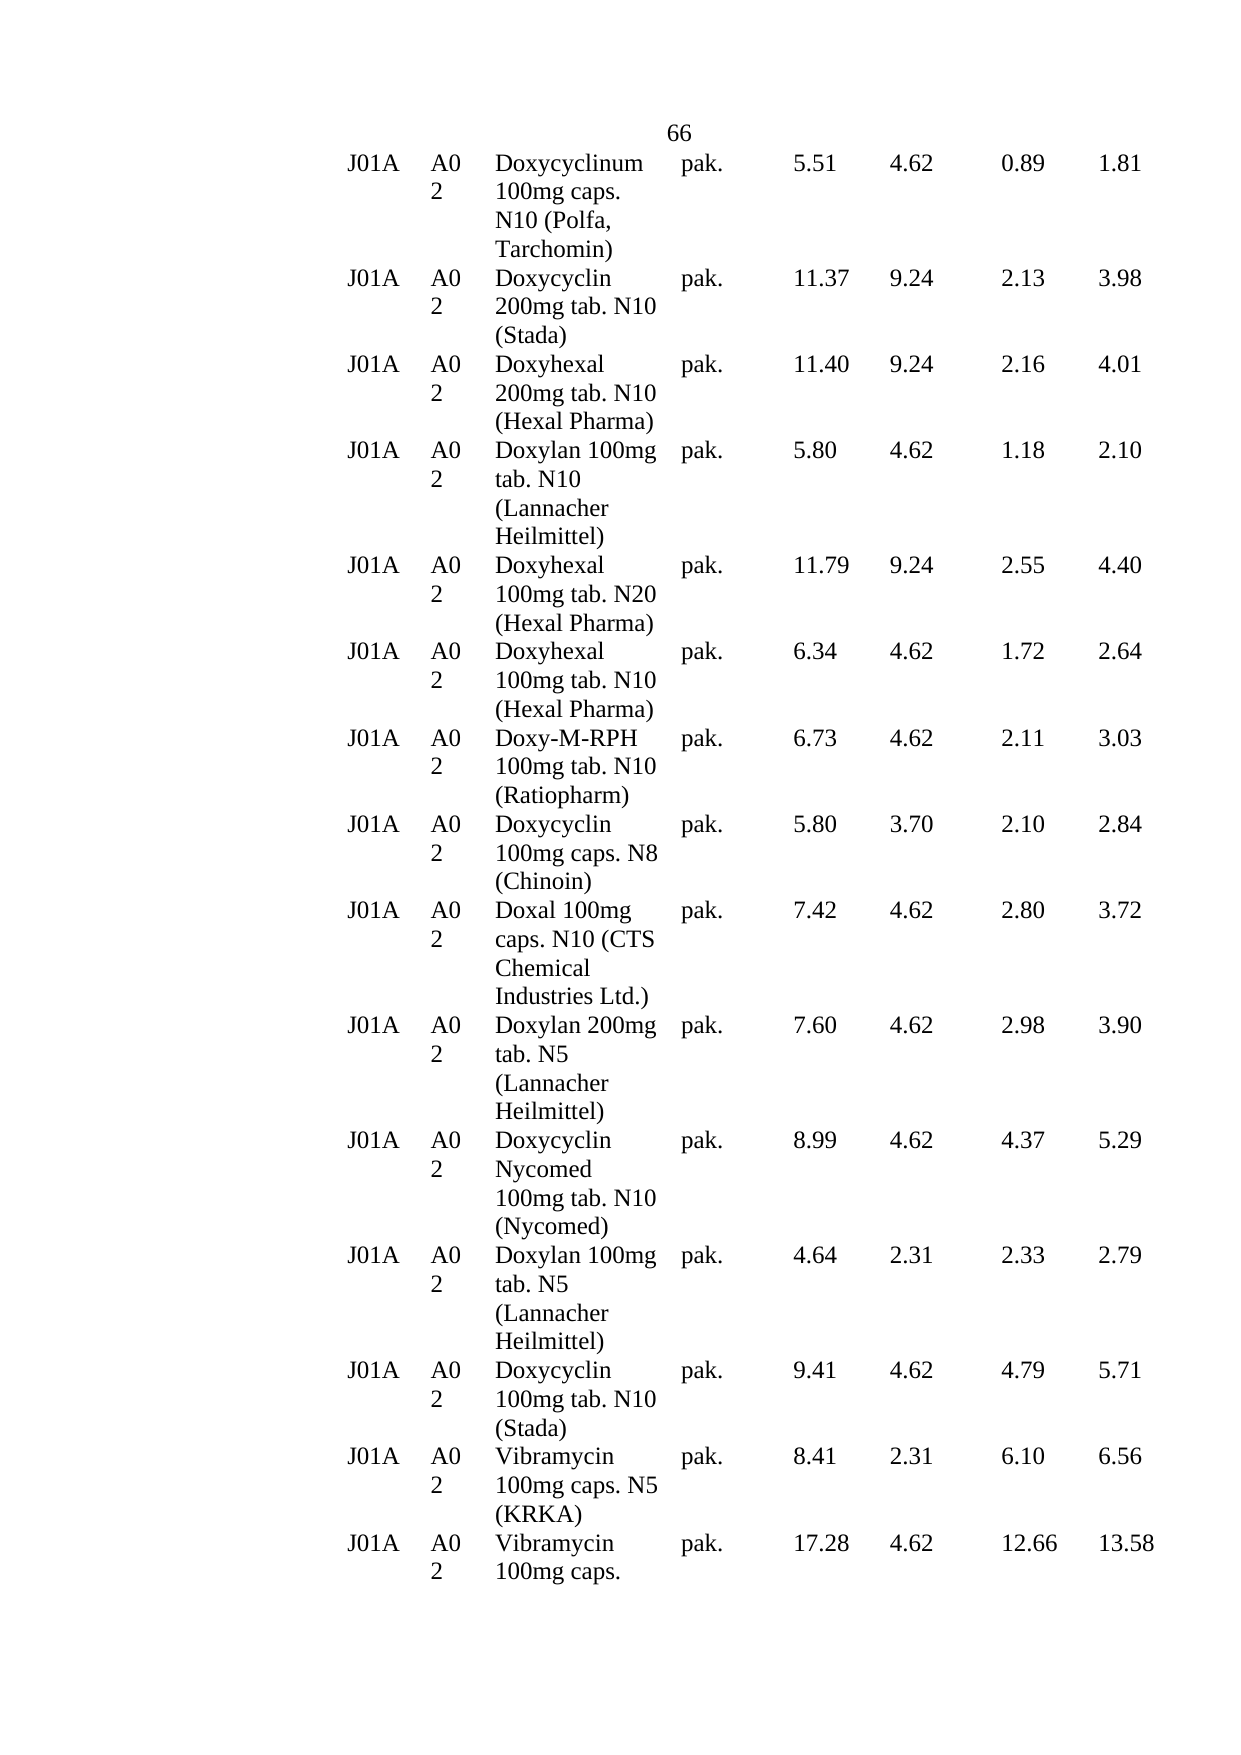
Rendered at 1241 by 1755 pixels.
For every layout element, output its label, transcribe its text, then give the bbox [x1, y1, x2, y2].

table_cell 7.60 [782, 1010, 878, 1125]
table_cell Doxy-M-RPH 100mg tab. N10 (Ratiopharm) [484, 723, 669, 809]
table_cell pak. [670, 1010, 782, 1125]
table_cell 1.81 [1087, 148, 1181, 263]
table_cell 3.72 [1087, 895, 1181, 1010]
table_cell 9.24 [878, 550, 990, 636]
table_cell 2.33 [990, 1240, 1087, 1355]
table_cell 9.41 [782, 1355, 878, 1441]
table_cell 5.29 [1087, 1125, 1181, 1240]
table_cell Doxyhexal 100mg tab. N20 (Hexal Pharma) [484, 550, 669, 636]
table_cell 4.62 [878, 723, 990, 809]
table_cell [271, 723, 336, 809]
table_cell 6.56 [1087, 1441, 1181, 1528]
table_cell 4.40 [1087, 550, 1181, 636]
table_cell [177, 723, 271, 809]
table_cell Vibramycin 100mg caps. [484, 1528, 669, 1585]
table_cell pak. [670, 636, 782, 723]
table_cell Doxycyclin 100mg caps. N8 (Chinoin) [484, 809, 669, 895]
table_cell [177, 1240, 271, 1355]
table_cell J01A [336, 1528, 419, 1585]
table_cell A02 [419, 550, 483, 636]
table_cell [177, 636, 271, 723]
table_cell pak. [670, 435, 782, 550]
table_cell [177, 263, 271, 349]
table_cell 11.40 [782, 349, 878, 435]
table_cell Vibramycin 100mg caps. N5 (KRKA) [484, 1441, 669, 1528]
table_cell A02 [419, 1125, 483, 1240]
table_cell 2.79 [1087, 1240, 1181, 1355]
table_cell 4.62 [878, 636, 990, 723]
table_cell 2.16 [990, 349, 1087, 435]
table_cell 0.89 [990, 148, 1087, 263]
table_cell J01A [336, 1010, 419, 1125]
table_cell Doxylan 100mg tab. N5 (Lannacher Heilmittel) [484, 1240, 669, 1355]
table_cell Doxycyclin 200mg tab. N10 (Stada) [484, 263, 669, 349]
table_cell pak. [670, 1240, 782, 1355]
table_cell 8.41 [782, 1441, 878, 1528]
table_cell 5.71 [1087, 1355, 1181, 1441]
table_cell 4.64 [782, 1240, 878, 1355]
table_cell A02 [419, 1010, 483, 1125]
table_cell 2.10 [990, 809, 1087, 895]
table_cell 5.80 [782, 809, 878, 895]
table_cell A02 [419, 723, 483, 809]
table_cell 17.28 [782, 1528, 878, 1585]
table_cell [177, 550, 271, 636]
table_cell A02 [419, 263, 483, 349]
table_cell 4.62 [878, 1125, 990, 1240]
table_cell [177, 1010, 271, 1125]
table_cell 5.80 [782, 435, 878, 550]
table_cell [177, 895, 271, 1010]
table_cell pak. [670, 550, 782, 636]
table_cell [177, 148, 271, 263]
table_cell [177, 1528, 271, 1585]
table_cell 4.62 [878, 895, 990, 1010]
table_cell Doxyhexal 100mg tab. N10 (Hexal Pharma) [484, 636, 669, 723]
table_cell Doxal 100mg caps. N10 (CTS Chemical Industries Ltd.) [484, 895, 669, 1010]
table_cell J01A [336, 1125, 419, 1240]
table_cell A02 [419, 1355, 483, 1441]
table_cell pak. [670, 1528, 782, 1585]
table_cell [177, 435, 271, 550]
table_cell [271, 1528, 336, 1585]
table_cell 1.18 [990, 435, 1087, 550]
table_cell 4.62 [878, 435, 990, 550]
table_cell [177, 1125, 271, 1240]
table_cell 1.72 [990, 636, 1087, 723]
table_cell pak. [670, 349, 782, 435]
table_cell 2.13 [990, 263, 1087, 349]
table_cell 5.51 [782, 148, 878, 263]
table_cell pak. [670, 263, 782, 349]
table_cell J01A [336, 148, 419, 263]
table_cell J01A [336, 1441, 419, 1528]
table_cell 6.73 [782, 723, 878, 809]
table_cell 9.24 [878, 349, 990, 435]
table_cell 4.62 [878, 1010, 990, 1125]
table_cell [271, 1125, 336, 1240]
table_cell 6.34 [782, 636, 878, 723]
table_cell A02 [419, 148, 483, 263]
table_cell 3.90 [1087, 1010, 1181, 1125]
table_cell 3.03 [1087, 723, 1181, 809]
table_cell 7.42 [782, 895, 878, 1010]
table_cell [271, 1355, 336, 1441]
table_cell [271, 895, 336, 1010]
table_cell J01A [336, 1240, 419, 1355]
table_cell J01A [336, 1355, 419, 1441]
table_cell Doxycyclinum 100mg caps. N10 (Polfa, Tarchomin) [484, 148, 669, 263]
table_cell A02 [419, 895, 483, 1010]
table_cell 2.84 [1087, 809, 1181, 895]
table_cell 2.80 [990, 895, 1087, 1010]
table_cell [271, 435, 336, 550]
table_cell A02 [419, 435, 483, 550]
table_cell pak. [670, 1355, 782, 1441]
table_cell 2.31 [878, 1240, 990, 1355]
table_cell 4.62 [878, 148, 990, 263]
table_cell [177, 809, 271, 895]
table_cell 2.31 [878, 1441, 990, 1528]
table_cell J01A [336, 263, 419, 349]
table_cell J01A [336, 349, 419, 435]
table_cell 2.64 [1087, 636, 1181, 723]
table_cell 8.99 [782, 1125, 878, 1240]
table_cell [271, 809, 336, 895]
table_cell Doxylan 200mg tab. N5 (Lannacher Heilmittel) [484, 1010, 669, 1125]
table_cell 2.98 [990, 1010, 1087, 1125]
table_cell Doxylan 100mg tab. N10 (Lannacher Heilmittel) [484, 435, 669, 550]
table_cell 2.11 [990, 723, 1087, 809]
table_cell A02 [419, 1441, 483, 1528]
table_cell pak. [670, 895, 782, 1010]
table_cell J01A [336, 550, 419, 636]
table_cell J01A [336, 895, 419, 1010]
table_cell A02 [419, 809, 483, 895]
table_cell 9.24 [878, 263, 990, 349]
table_cell pak. [670, 148, 782, 263]
table_cell 4.79 [990, 1355, 1087, 1441]
table_cell [177, 349, 271, 435]
table_cell pak. [670, 723, 782, 809]
table_cell Doxycyclin Nycomed 100mg tab. N10 (Nycomed) [484, 1125, 669, 1240]
table_cell Doxyhexal 200mg tab. N10 (Hexal Pharma) [484, 349, 669, 435]
table_cell [271, 263, 336, 349]
table_cell [271, 1441, 336, 1528]
table_cell 6.10 [990, 1441, 1087, 1528]
table_cell 4.62 [878, 1355, 990, 1441]
table_cell 11.37 [782, 263, 878, 349]
table_cell 2.10 [1087, 435, 1181, 550]
table_cell [271, 1240, 336, 1355]
table_cell pak. [670, 809, 782, 895]
table_cell [271, 349, 336, 435]
table_cell J01A [336, 723, 419, 809]
table_cell Doxycyclin 100mg tab. N10 (Stada) [484, 1355, 669, 1441]
table_cell A02 [419, 1528, 483, 1585]
table_cell J01A [336, 809, 419, 895]
table_cell A02 [419, 349, 483, 435]
table_cell 4.37 [990, 1125, 1087, 1240]
table_cell A02 [419, 636, 483, 723]
table_cell [177, 1355, 271, 1441]
table_cell 13.58 [1087, 1528, 1181, 1585]
table_cell pak. [670, 1125, 782, 1240]
table_cell [271, 1010, 336, 1125]
table_cell [271, 550, 336, 636]
table_cell 4.62 [878, 1528, 990, 1585]
table_cell pak. [670, 1441, 782, 1528]
table_cell 3.70 [878, 809, 990, 895]
table_cell 2.55 [990, 550, 1087, 636]
table_cell 11.79 [782, 550, 878, 636]
table_cell J01A [336, 435, 419, 550]
table_cell A02 [419, 1240, 483, 1355]
table_cell [271, 636, 336, 723]
table_cell J01A [336, 636, 419, 723]
table_cell 4.01 [1087, 349, 1181, 435]
table_cell 3.98 [1087, 263, 1181, 349]
table_cell [271, 148, 336, 263]
table_cell 12.66 [990, 1528, 1087, 1585]
table_cell [177, 1441, 271, 1528]
